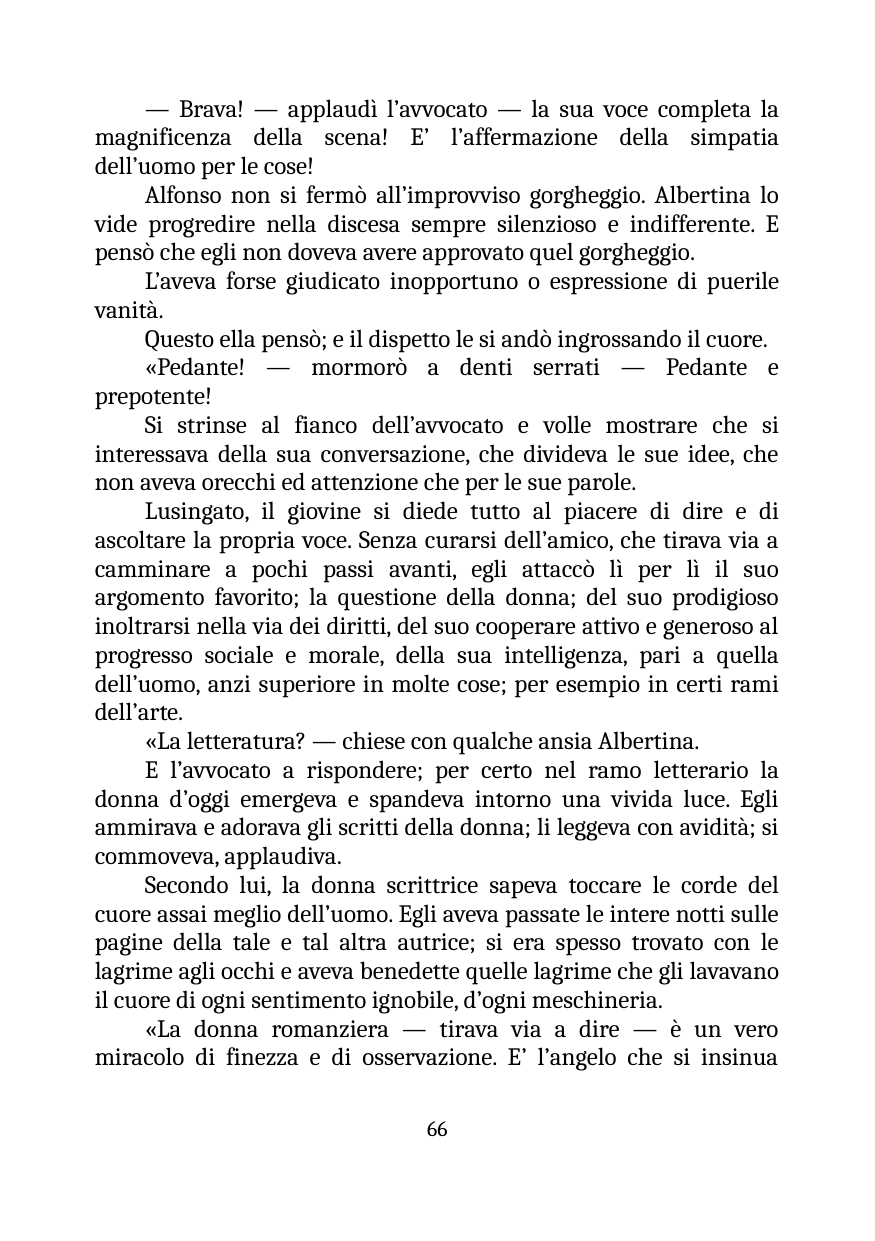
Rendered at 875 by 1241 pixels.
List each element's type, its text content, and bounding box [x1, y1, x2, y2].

text Lusingato, il giovine si diede tutto al piacere di dire e di ascoltare la propria voce. Senza curarsi dell’amico, che tirava via a camminare a pochi passi avanti, egli attaccò lì per lì il suo argomento favorito; la questione della donna; del suo prodigioso inoltrarsi nella via dei diritti, del suo cooperare attivo e generoso al progresso sociale e morale, della sua intelligenza, pari a quella dell’uomo, anzi superiore in molte cose; per esempio in certi rami dell’arte. [94, 497, 779, 727]
text «La letteratura? — chiese con qualche ansia Albertina. [94, 727, 779, 756]
text Questo ella pensò; e il dispetto le si andò ingrossando il cuore. [94, 324, 779, 353]
text E l’avvocato a rispondere; per certo nel ramo letterario la donna d’oggi emergeva e spandeva intorno una vivida luce. Egli ammirava e adorava gli scritti della donna; li leggeva con avidità; si commoveva, applaudiva. [94, 756, 779, 871]
text Si strinse al fianco dell’avvocato e volle mostrare che si interessava della sua conversazione, che divideva le sue idee, che non aveva orecchi ed attenzione che per le sue parole. [94, 411, 779, 497]
text «Pedante! — mormorò a denti serrati — Pedante e prepotente! [94, 353, 779, 411]
text Alfonso non si fermò all’improvviso gorgheggio. Albertina lo vide progredire nella discesa sempre silenzioso e indifferente. E pensò che egli non doveva avere approvato quel gorgheggio. [94, 181, 779, 267]
text — Brava! — applaudì l’avvocato — la sua voce completa la magnificenza della scena! E’ l’affermazione della simpatia dell’uomo per le cose! [94, 94, 779, 181]
text «La donna romanziera — tirava via a dire — è un vero miracolo di finezza e di osservazione. E’ l’angelo che si insinua [94, 1014, 779, 1072]
text Secondo lui, la donna scrittrice sapeva toccare le corde del cuore assai meglio dell’uomo. Egli aveva passate le intere notti sulle pagine della tale e tal altra autrice; si era spesso trovato con le lagrime agli occhi e aveva benedette quelle lagrime che gli lavavano il cuore di ogni sentimento ignobile, d’ogni meschineria. [94, 871, 779, 1014]
text L’aveva forse giudicato inopportuno o espressione di puerile vanità. [94, 267, 779, 324]
